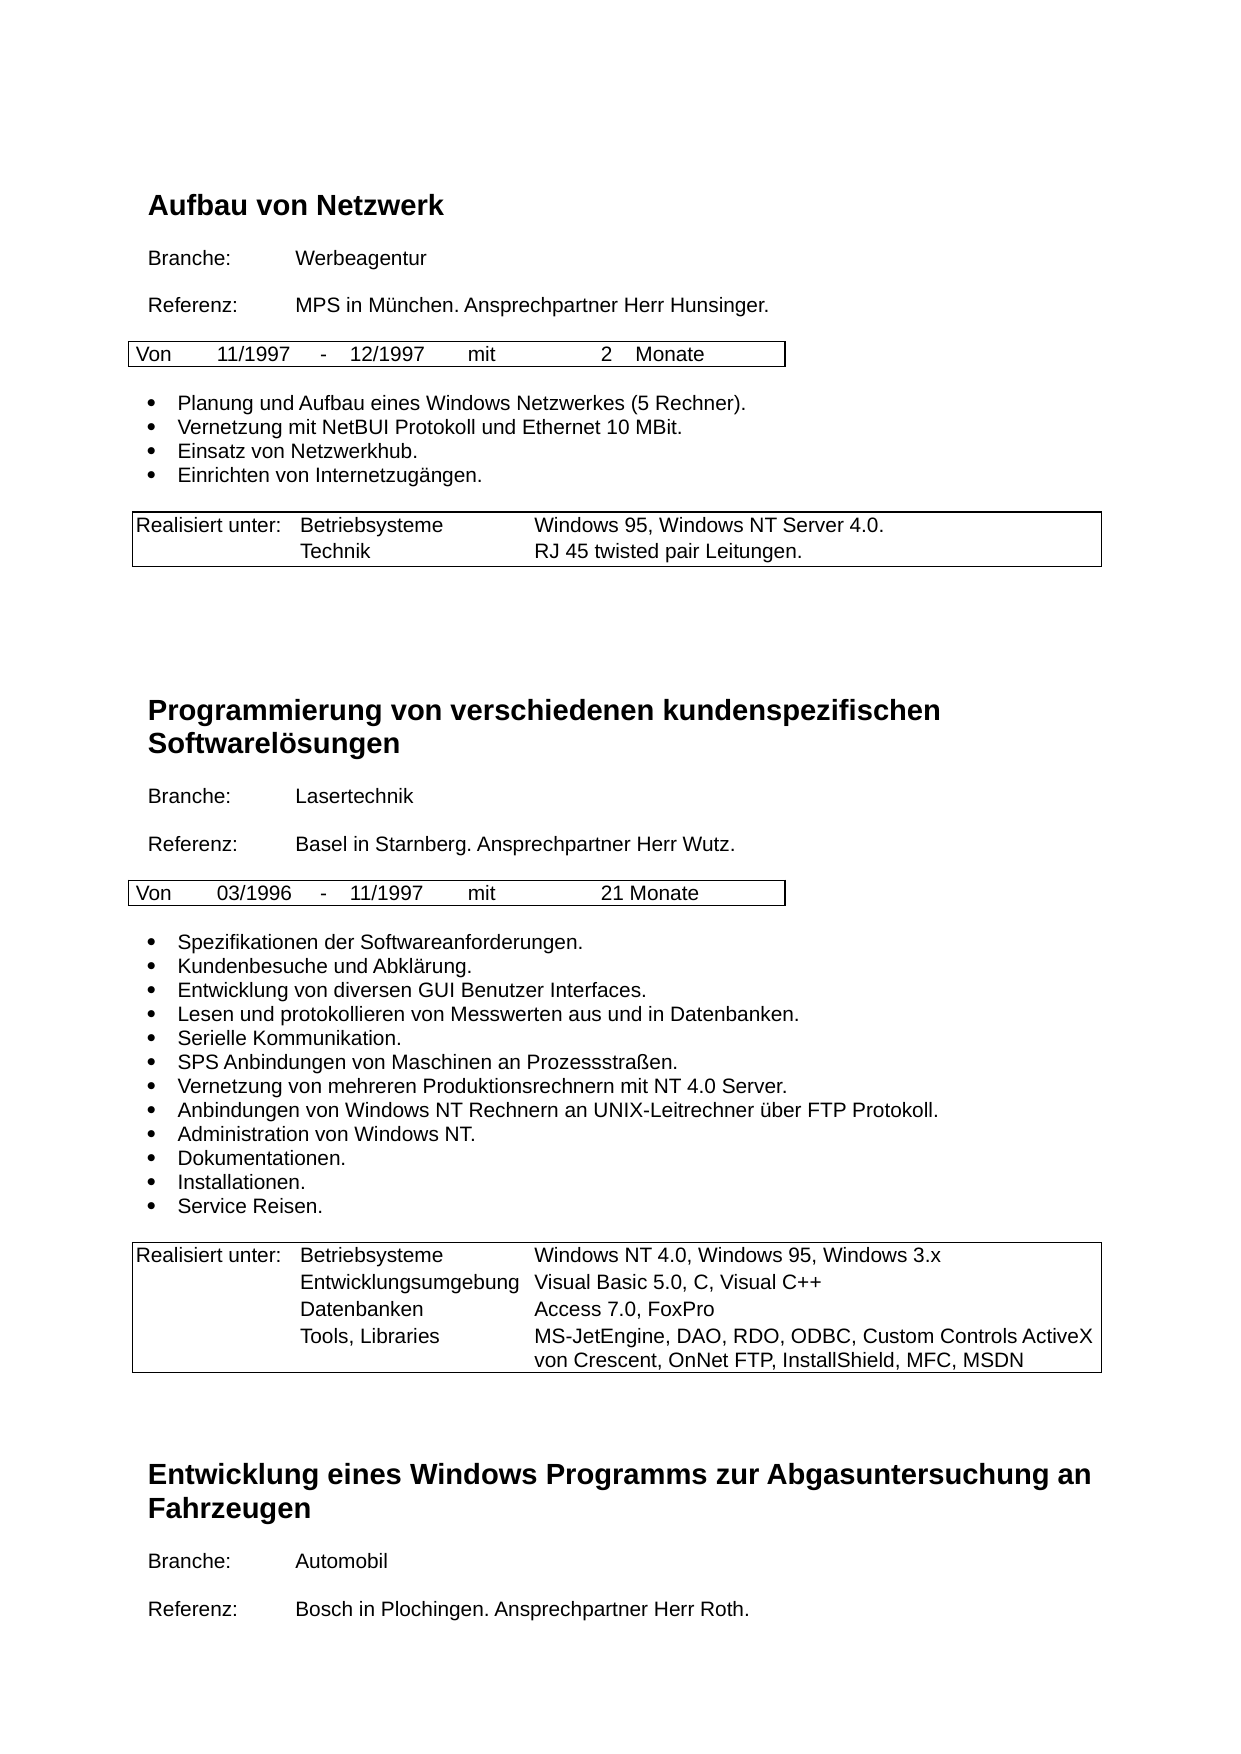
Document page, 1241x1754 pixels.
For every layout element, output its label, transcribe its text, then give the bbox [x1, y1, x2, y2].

subtitle Programmierung von verschiedenen kundenspezifischen Softwarelösungen [148, 693, 1110, 760]
list Administration von Windows NT. [148, 1122, 1110, 1146]
table_cell [133, 1270, 297, 1297]
list Dokumentationen. [148, 1146, 1110, 1170]
table_header 03/1996 [209, 881, 313, 904]
subtitle Entwicklung eines Windows Programms zur Abgasuntersuchung an Fahrzeugen [148, 1457, 1110, 1524]
list Einsatz von Netzwerkhub. [148, 439, 1110, 463]
table_header Betriebsysteme [297, 1243, 531, 1269]
table_header 12/1997 [342, 342, 460, 366]
text Branche: Automobil [148, 1548, 1110, 1572]
list Installationen. [148, 1170, 1110, 1194]
table_header 21 Monate [593, 881, 784, 904]
table_header 11/1997 [342, 881, 460, 904]
table_header 2 Monate [593, 342, 784, 366]
text Referenz: Basel in Starnberg. Ansprechpartner Herr Wutz. [148, 832, 1110, 856]
table_cell Tools, Libraries [297, 1324, 531, 1372]
text Branche: Werbeagentur [148, 245, 1110, 269]
table_header Realisiert unter: [133, 513, 297, 539]
table_cell [133, 1297, 297, 1324]
table_cell Access 7.0, FoxPro [531, 1297, 1101, 1324]
subtitle Aufbau von Netzwerk [148, 188, 1110, 221]
table_header 11/1997 [209, 342, 313, 366]
table_cell [133, 539, 297, 566]
table_header - [313, 342, 342, 366]
list Entwicklung von diversen GUI Benutzer Interfaces. [148, 978, 1110, 1002]
table_cell Visual Basic 5.0, C, Visual C++ [531, 1270, 1101, 1297]
list Vernetzung von mehreren Produktionsrechnern mit NT 4.0 Server. [148, 1074, 1110, 1098]
list Lesen und protokollieren von Messwerten aus und in Datenbanken. [148, 1002, 1110, 1026]
list Anbindungen von Windows NT Rechnern an UNIX-Leitrechner über FTP Protokoll. [148, 1098, 1110, 1122]
list Service Reisen. [148, 1194, 1110, 1218]
table_cell RJ 45 twisted pair Leitungen. [531, 539, 1101, 566]
table_header - [313, 881, 342, 904]
text Referenz: MPS in München. Ansprechpartner Herr Hunsinger. [148, 293, 1110, 317]
table_header mit [460, 342, 593, 366]
table_header Realisiert unter: [133, 1243, 297, 1269]
table_header Von [129, 881, 209, 904]
table_cell [133, 1324, 297, 1372]
list SPS Anbindungen von Maschinen an Prozessstraßen. [148, 1050, 1110, 1074]
table_cell Technik [297, 539, 531, 566]
table_cell MS-JetEngine, DAO, RDO, ODBC, Custom Controls ActiveX von Crescent, OnNet FTP, InstallShield, MFC, MSDN [531, 1324, 1101, 1372]
list Kundenbesuche und Abklärung. [148, 953, 1110, 978]
table_header Betriebsysteme [297, 513, 531, 539]
text Branche: Lasertechnik [148, 784, 1110, 808]
list Einrichten von Internetzugängen. [148, 463, 1110, 487]
table_header Windows NT 4.0, Windows 95, Windows 3.x [531, 1243, 1101, 1269]
text Referenz: Bosch in Plochingen. Ansprechpartner Herr Roth. [148, 1596, 1110, 1620]
list Spezifikationen der Softwareanforderungen. [148, 929, 1110, 953]
list Planung und Aufbau eines Windows Netzwerkes (5 Rechner). [148, 391, 1110, 415]
table_cell Entwicklungsumgebung [297, 1270, 531, 1297]
table_header Windows 95, Windows NT Server 4.0. [531, 513, 1101, 539]
list Serielle Kommunikation. [148, 1026, 1110, 1050]
table_cell Datenbanken [297, 1297, 531, 1324]
table_header mit [460, 881, 593, 904]
list Vernetzung mit NetBUI Protokoll und Ethernet 10 MBit. [148, 415, 1110, 439]
table_header Von [129, 342, 209, 366]
